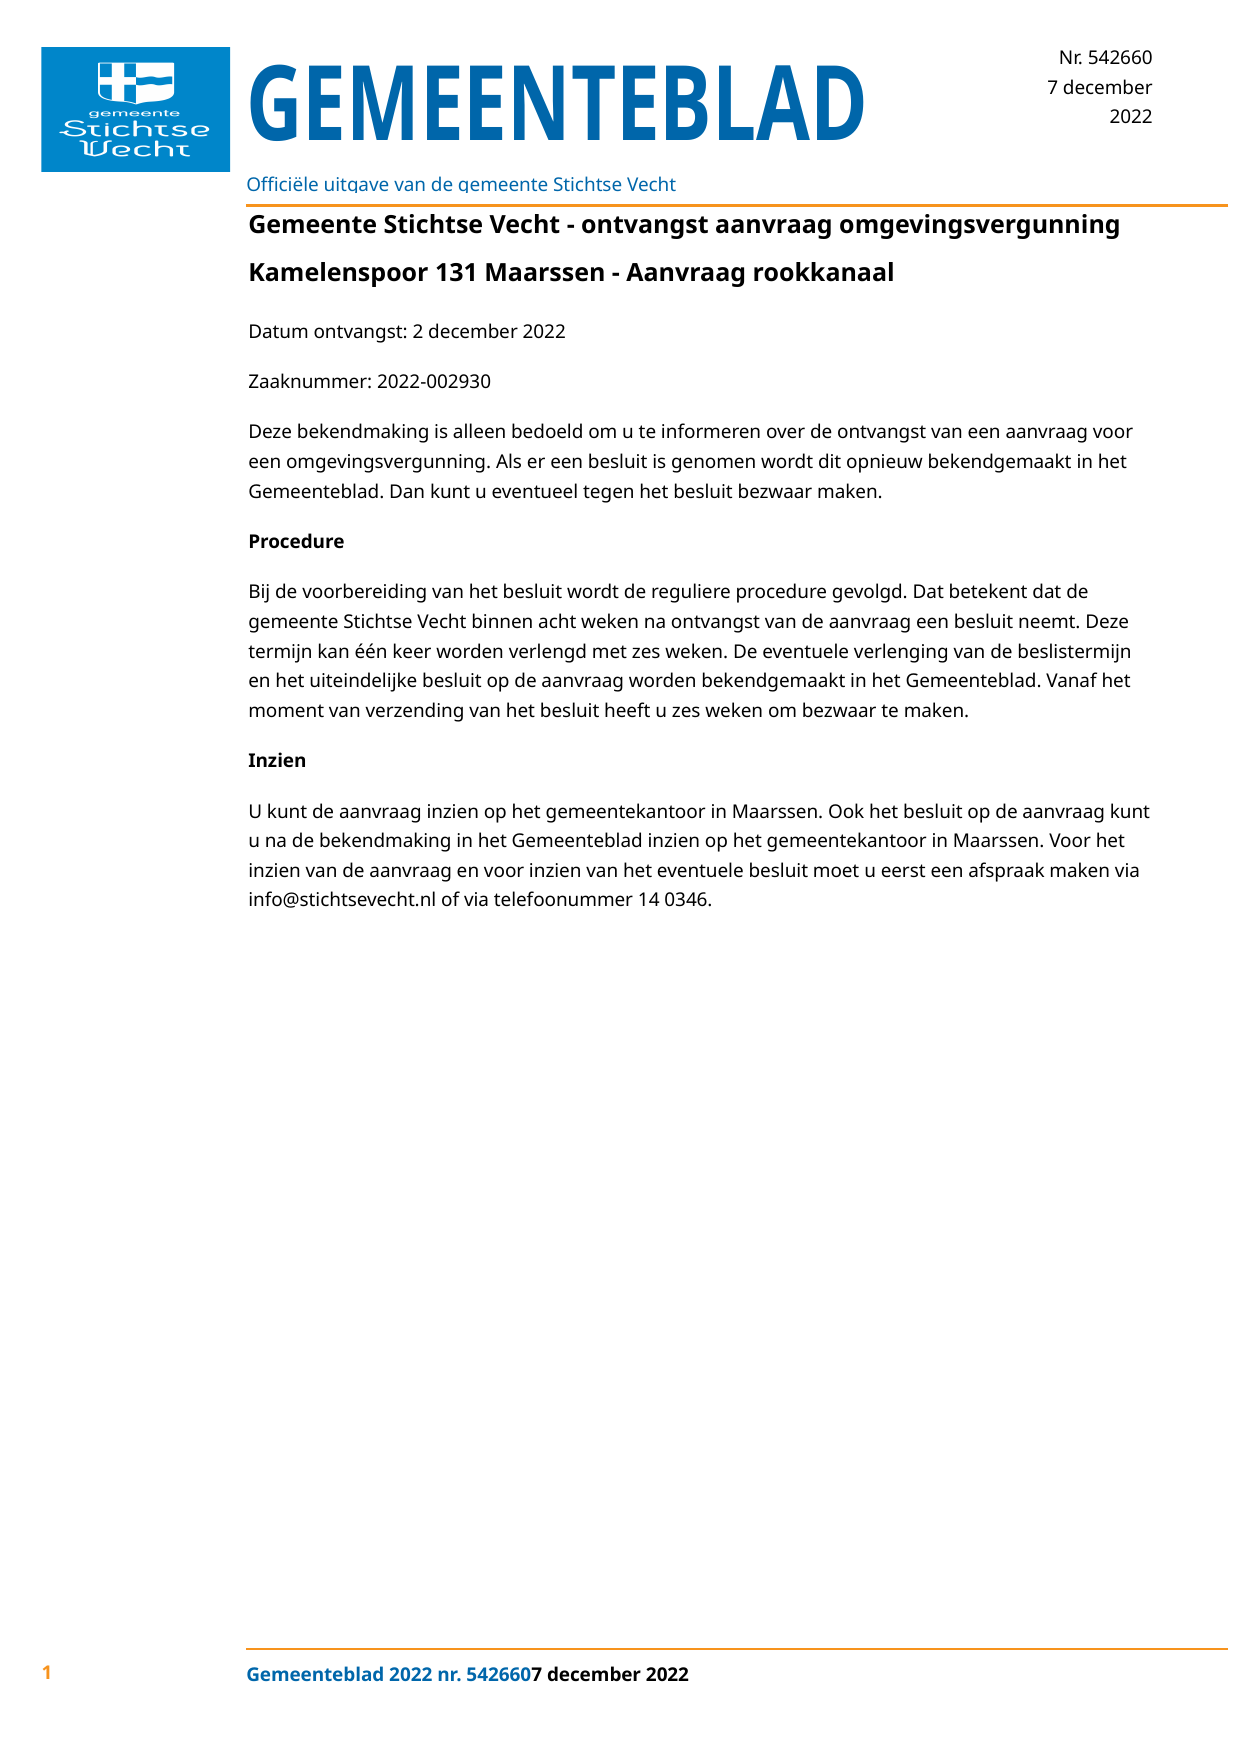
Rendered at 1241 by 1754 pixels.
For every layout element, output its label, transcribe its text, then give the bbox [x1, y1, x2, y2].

text Procedure [248, 528, 1152, 554]
picture [99, 63, 135, 101]
text Gemeente Stichtse Vecht - ontvangst aanvraag omgevingsvergunning Kamelenspoor 131 Maarssen - Aanvraag rookkanaal [248, 207, 1152, 288]
text Datum ontvangst: 2 december 2022 [248, 318, 1152, 344]
picture [137, 63, 174, 103]
text Deze bekendmaking is alleen bedoeld om u te informeren over de ontvangst van een aanvraag voor een omgevingsvergunning. Als er een besluit is genomen wordt dit opnieuw bekendgemaakt in het Gemeenteblad. Dan kunt u eventueel tegen het besluit bezwaar maken. [248, 419, 1152, 504]
text U kunt de aanvraag inzien op het gemeentekantoor in Maarssen. Ook het besluit op de aanvraag kunt u na de bekendmaking in het Gemeenteblad inzien op het gemeentekantoor in Maarssen. Voor het inzien van de aanvraag en voor inzien van het eventuele besluit moet u eerst een afspraak maken via info@stichtsevecht.nl of via telefoonummer 14 0346. [248, 798, 1152, 912]
text Bij de voorbereiding van het besluit wordt de reguliere procedure gevolgd. Dat betekent dat de gemeente Stichtse Vecht binnen acht weken na ontvangst van de aanvraag een besluit neemt. Deze termijn kan één keer worden verlengd met zes weken. De eventuele verlenging van de beslistermijn en het uiteindelijke besluit op de aanvraag worden bekendgemaakt in het Gemeenteblad. Vanaf het moment van verzending van het besluit heeft u zes weken om bezwaar te maken. [248, 579, 1152, 723]
text Zaaknummer: 2022-002930 [248, 368, 1152, 394]
text Inzien [248, 747, 1152, 773]
